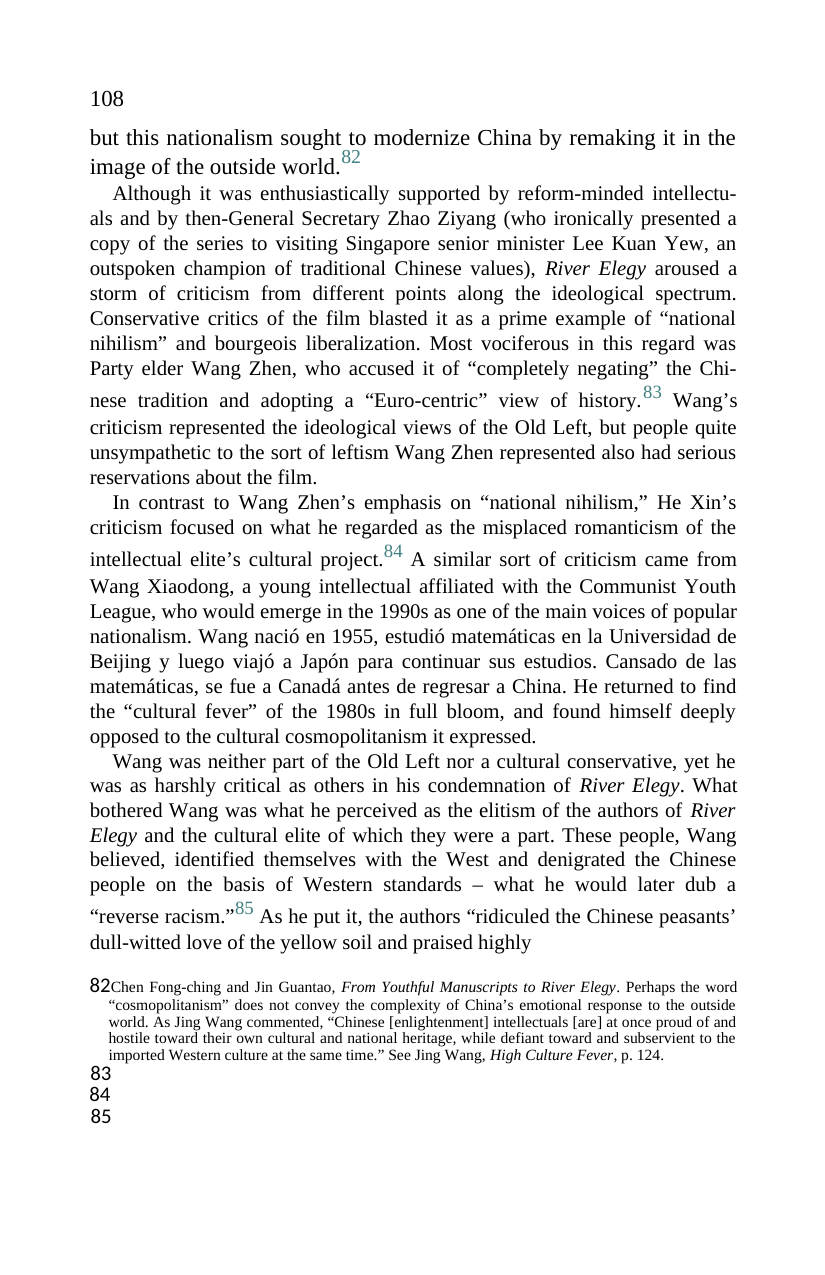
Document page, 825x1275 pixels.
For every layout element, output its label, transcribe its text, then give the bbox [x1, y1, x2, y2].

text 108 [89, 84, 737, 111]
text In contrast to Wang Zhen’s emphasis on “national nihilism,” He Xin’s criticism focused on what he regarded as the misplaced romanticism of the intellectual elite’s cultural project.84 A similar sort of criticism came from Wang Xiaodong, a young intellectual affiliated with the Communist Youth League, who would emerge in the 1990s as one of the main voices of popular nationalism. Wang nació en 1955, estudió matemáticas en la Universidad de Beijing y luego viajó a Japón para continuar sus estudios. Cansado de las matemáticas, se fue a Canadá antes de regresar a China. He returned to find the “cultural fever” of the 1980s in full bloom, and found himself deeply opposed to the cultural cosmopolitanism it expressed. [89, 490, 737, 748]
text Although it was enthusiastically supported by reform-minded intellectu-als and by then-General Secretary Zhao Ziyang (who ironically presented a copy of the series to visiting Singapore senior minister Lee Kuan Yew, an outspoken champion of traditional Chinese values), River Elegy aroused a storm of criticism from different points along the ideological spectrum. Conservative critics of the film blasted it as a prime example of “national nihilism” and bourgeois liberalization. Most vociferous in this regard was Party elder Wang Zhen, who accused it of “completely negating” the Chi-nese tradition and adopting a “Euro-centric” view of history.83 Wang’s criticism represented the ideological views of the Old Left, but people quite unsympathetic to the sort of leftism Wang Zhen represented also had serious reservations about the film. [89, 181, 737, 489]
text Wang was neither part of the Old Left nor a cultural conservative, yet he was as harshly critical as others in his condemnation of River Elegy. What bothered Wang was what he perceived as the elitism of the authors of River Elegy and the cultural elite of which they were a part. These people, Wang believed, identified themselves with the West and denigrated the Chinese people on the basis of Western standards – what he would later dub a “reverse racism.”85 As he put it, the authors “ridiculed the Chinese peasants’ dull-witted love of the yellow soil and praised highly [89, 749, 737, 954]
list Chen Fong-ching and Jin Guantao, From Youthful Manuscripts to River Elegy. Perhaps the word “cosmopolitanism” does not convey the complexity of China’s emotional response to the outside world. As Jing Wang commented, “Chinese [enlightenment] intellectuals [are] at once proud of and hostile toward their own cultural and national heritage, while defiant toward and subservient to the imported Western culture at the same time.” See Jing Wang, High Culture Fever, p. 124. [89, 974, 737, 1064]
text but this nationalism sought to modernize China by remaking it in the image of the outside world.82 [89, 127, 737, 181]
